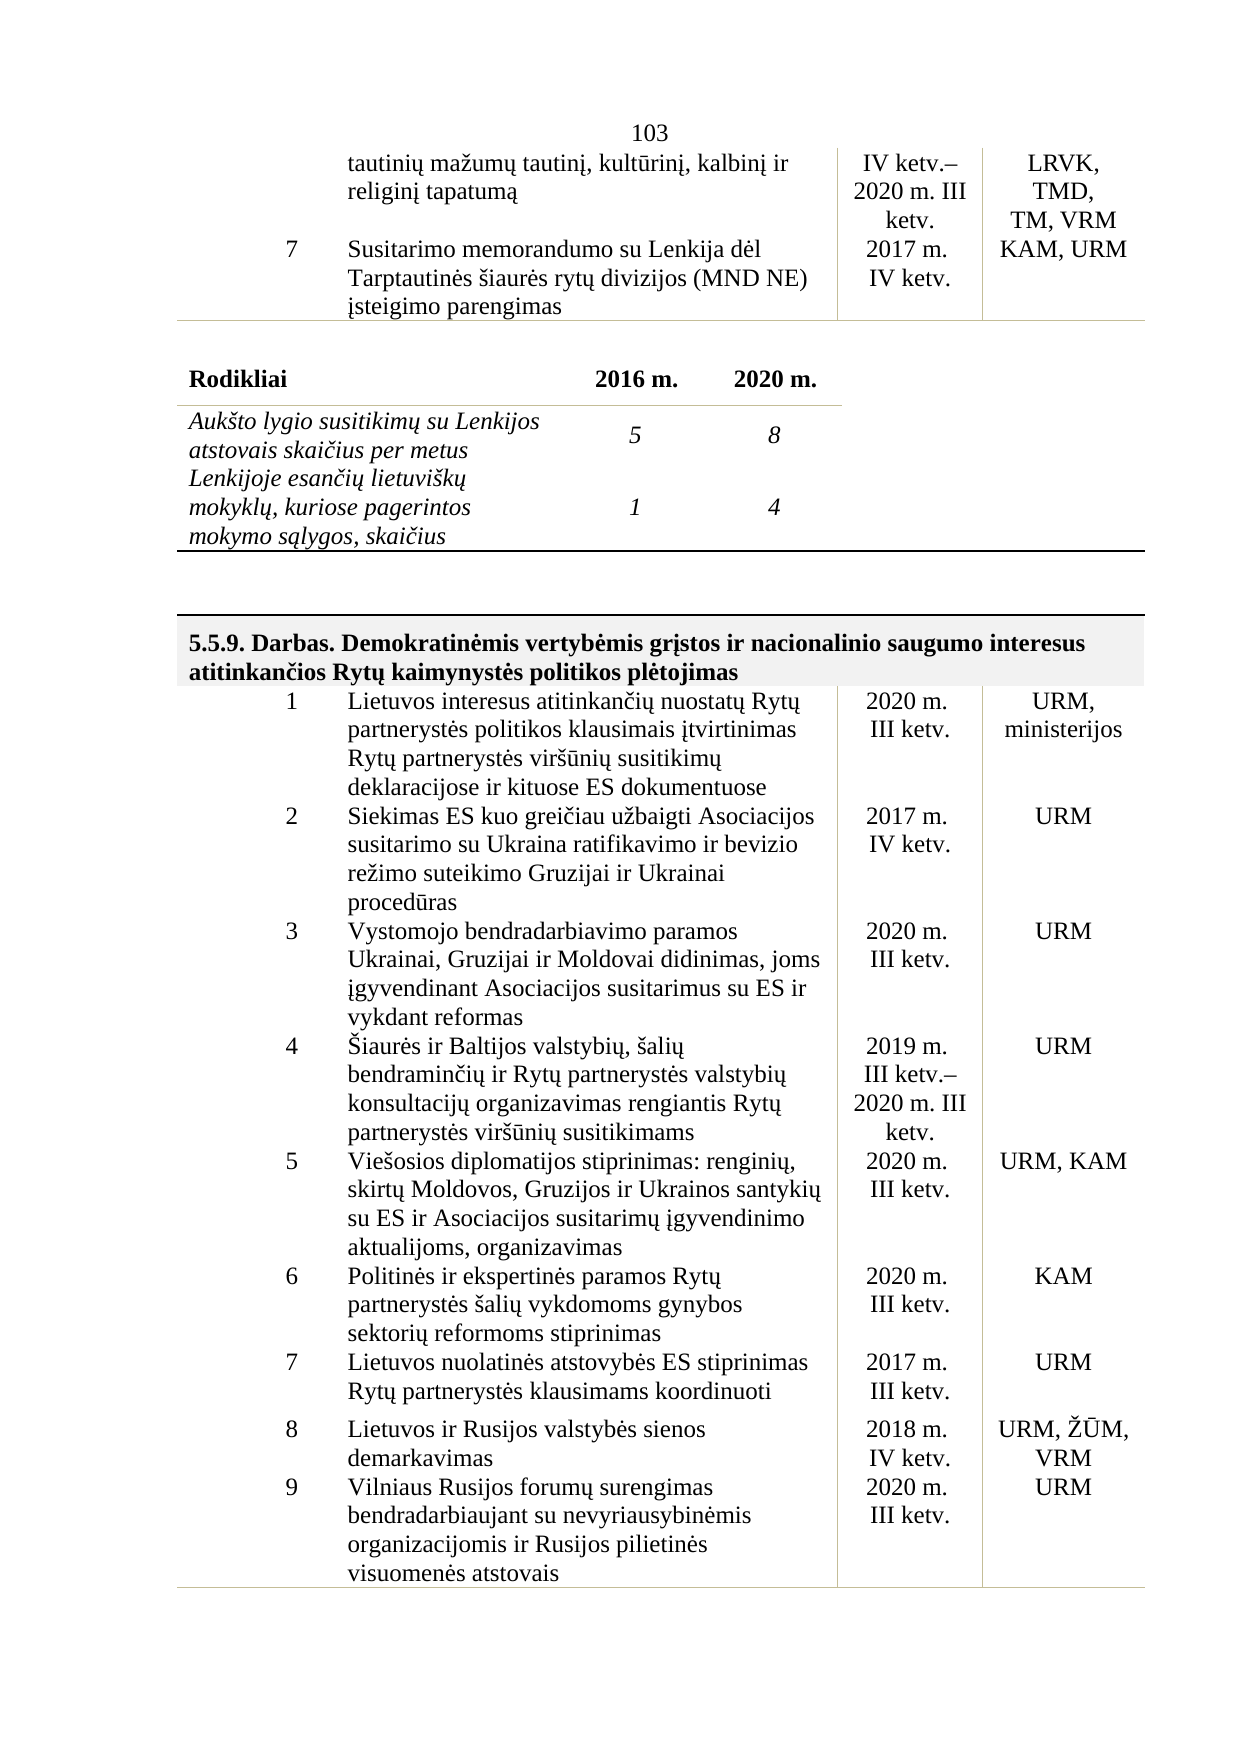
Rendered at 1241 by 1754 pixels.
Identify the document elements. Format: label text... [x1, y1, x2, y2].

table_cell 2020 m. III ketv. [838, 686, 982, 801]
table_cell [708, 321, 842, 353]
table_cell 2020 m. III ketv. [838, 1146, 982, 1261]
table_cell Politinės ir ekspertinės paramos Rytų partnerystės šalių vykdomoms gynybos sektorių reformoms stiprinimas [336, 1261, 837, 1347]
table_cell 2017 m. III ketv. [838, 1347, 982, 1414]
table_cell tautinių mažumų tautinį, kultūrinį, kalbinį ir religinį tapatumą [336, 148, 837, 234]
table_cell 5.5.9. Darbas. Demokratinėmis vertybėmis grįstos ir nacionalinio saugumo interesus atitinkančios Rytų kaimynystės politikos plėtojimas [177, 616, 1144, 686]
table_cell 4 [247, 1031, 336, 1146]
table_cell Viešosios diplomatijos stiprinimas: renginių, skirtų Moldovos, Gruzijos ir Ukrainos santykių su ES ir Asociacijos susitarimų įgyvendinimo aktualijoms, organizavimas [336, 1146, 837, 1261]
table_cell [177, 1414, 247, 1472]
table_cell [177, 234, 247, 320]
table_cell [842, 321, 982, 353]
table_cell [842, 552, 982, 614]
table_cell [982, 464, 1144, 550]
table_cell KAM, URM [983, 234, 1144, 320]
table_cell [247, 321, 336, 353]
table_cell [336, 552, 532, 614]
table_cell [842, 405, 982, 463]
table_cell Lietuvos ir Rusijos valstybės sienos demarkavimas [336, 1414, 837, 1472]
table_cell 9 [247, 1472, 336, 1587]
table_cell URM, ŽŪM, VRM [983, 1414, 1144, 1472]
table_cell 5 [565, 406, 708, 463]
table_cell 1 [565, 464, 708, 550]
table_cell Aukšto lygio susitikimų su Lenkijos atstovais skaičius per metus [177, 406, 564, 463]
table_cell 1 [247, 686, 336, 801]
table_cell 2020 m. III ketv. [838, 1261, 982, 1347]
table_cell Susitarimo memorandumo su Lenkija dėl Tarptautinės šiaurės rytų divizijos (MND NE) įsteigimo parengimas [336, 234, 837, 320]
table_cell 2020 m. III ketv. [838, 916, 982, 1031]
table_cell URM [983, 1472, 1144, 1587]
table_cell [247, 148, 336, 234]
table_cell [177, 321, 247, 353]
table_cell Siekimas ES kuo greičiau užbaigti Asociacijos susitarimo su Ukraina ratifikavimo ir bevizio režimo suteikimo Gruzijai ir Ukrainai procedūras [336, 801, 837, 916]
table_cell URM [983, 1031, 1144, 1146]
table_cell 3 [247, 916, 336, 1031]
table_cell 2 [247, 801, 336, 916]
table_cell IV ketv.–2020 m. III ketv. [838, 148, 982, 234]
table_cell [177, 1261, 247, 1347]
table_cell [177, 801, 247, 916]
table_cell [565, 552, 708, 614]
table_cell [177, 148, 247, 234]
table_cell [247, 552, 336, 614]
table_cell [842, 464, 982, 550]
table_cell 7 [247, 234, 336, 320]
table_cell 2019 m. III ketv.– 2020 m. III ketv. [838, 1031, 982, 1146]
table_cell URM [983, 916, 1144, 1031]
table_cell [565, 321, 708, 353]
table_cell 6 [247, 1261, 336, 1347]
table_cell 2016 m. [565, 353, 708, 405]
table_cell Vilniaus Rusijos forumų surengimas bendradarbiaujant su nevyriausybinėmis organizacijomis ir Rusijos pilietinės visuomenės atstovais [336, 1472, 837, 1587]
table_cell 2017 m. IV ketv. [838, 234, 982, 320]
table_cell 5 [247, 1146, 336, 1261]
table_cell URM [983, 801, 1144, 916]
table_cell 2018 m. IV ketv. [838, 1414, 982, 1472]
table_cell [982, 321, 1144, 353]
table_cell [842, 353, 982, 405]
table_cell 2020 m. III ketv. [838, 1472, 982, 1587]
table_cell [982, 552, 1144, 614]
table_cell 4 [708, 464, 842, 550]
table_cell [532, 552, 564, 614]
table_cell Šiaurės ir Baltijos valstybių, šalių bendraminčių ir Rytų partnerystės valstybių konsultacijų organizavimas rengiantis Rytų partnerystės viršūnių susitikimams [336, 1031, 837, 1146]
table_cell Lenkijoje esančių lietuviškų mokyklų, kuriose pagerintos mokymo sąlygos, skaičius [177, 464, 564, 550]
table_cell 8 [247, 1414, 336, 1472]
table_cell [177, 916, 247, 1031]
table_cell URM, ministerijos [983, 686, 1144, 801]
table_cell [177, 686, 247, 801]
table_cell 2020 m. [708, 353, 842, 405]
table_cell KAM [983, 1261, 1144, 1347]
table_cell [177, 1472, 247, 1587]
table_cell Rodikliai [177, 353, 564, 405]
table_cell Lietuvos nuolatinės atstovybės ES stiprinimas Rytų partnerystės klausimams koordinuoti [336, 1347, 837, 1414]
table_cell URM [983, 1347, 1144, 1414]
table_cell 8 [708, 406, 842, 463]
table_cell 7 [247, 1347, 336, 1414]
table_cell [336, 321, 532, 353]
table_cell [177, 1031, 247, 1146]
table_cell [708, 552, 842, 614]
table_cell URM, KAM [983, 1146, 1144, 1261]
table_cell Lietuvos interesus atitinkančių nuostatų Rytų partnerystės politikos klausimais įtvirtinimas Rytų partnerystės viršūnių susitikimų deklaracijose ir kituose ES dokumentuose [336, 686, 837, 801]
table_cell Vystomojo bendradarbiavimo paramos Ukrainai, Gruzijai ir Moldovai didinimas, joms įgyvendinant Asociacijos susitarimus su ES ir vykdant reformas [336, 916, 837, 1031]
table_cell [177, 1347, 247, 1414]
table_cell LRVK, TMD, TM, VRM [983, 148, 1144, 234]
table_cell 2017 m. IV ketv. [838, 801, 982, 916]
table_cell [982, 353, 1144, 405]
table_cell [177, 1146, 247, 1261]
table_cell [982, 405, 1144, 463]
table_cell [532, 321, 564, 353]
table_cell [177, 552, 247, 614]
